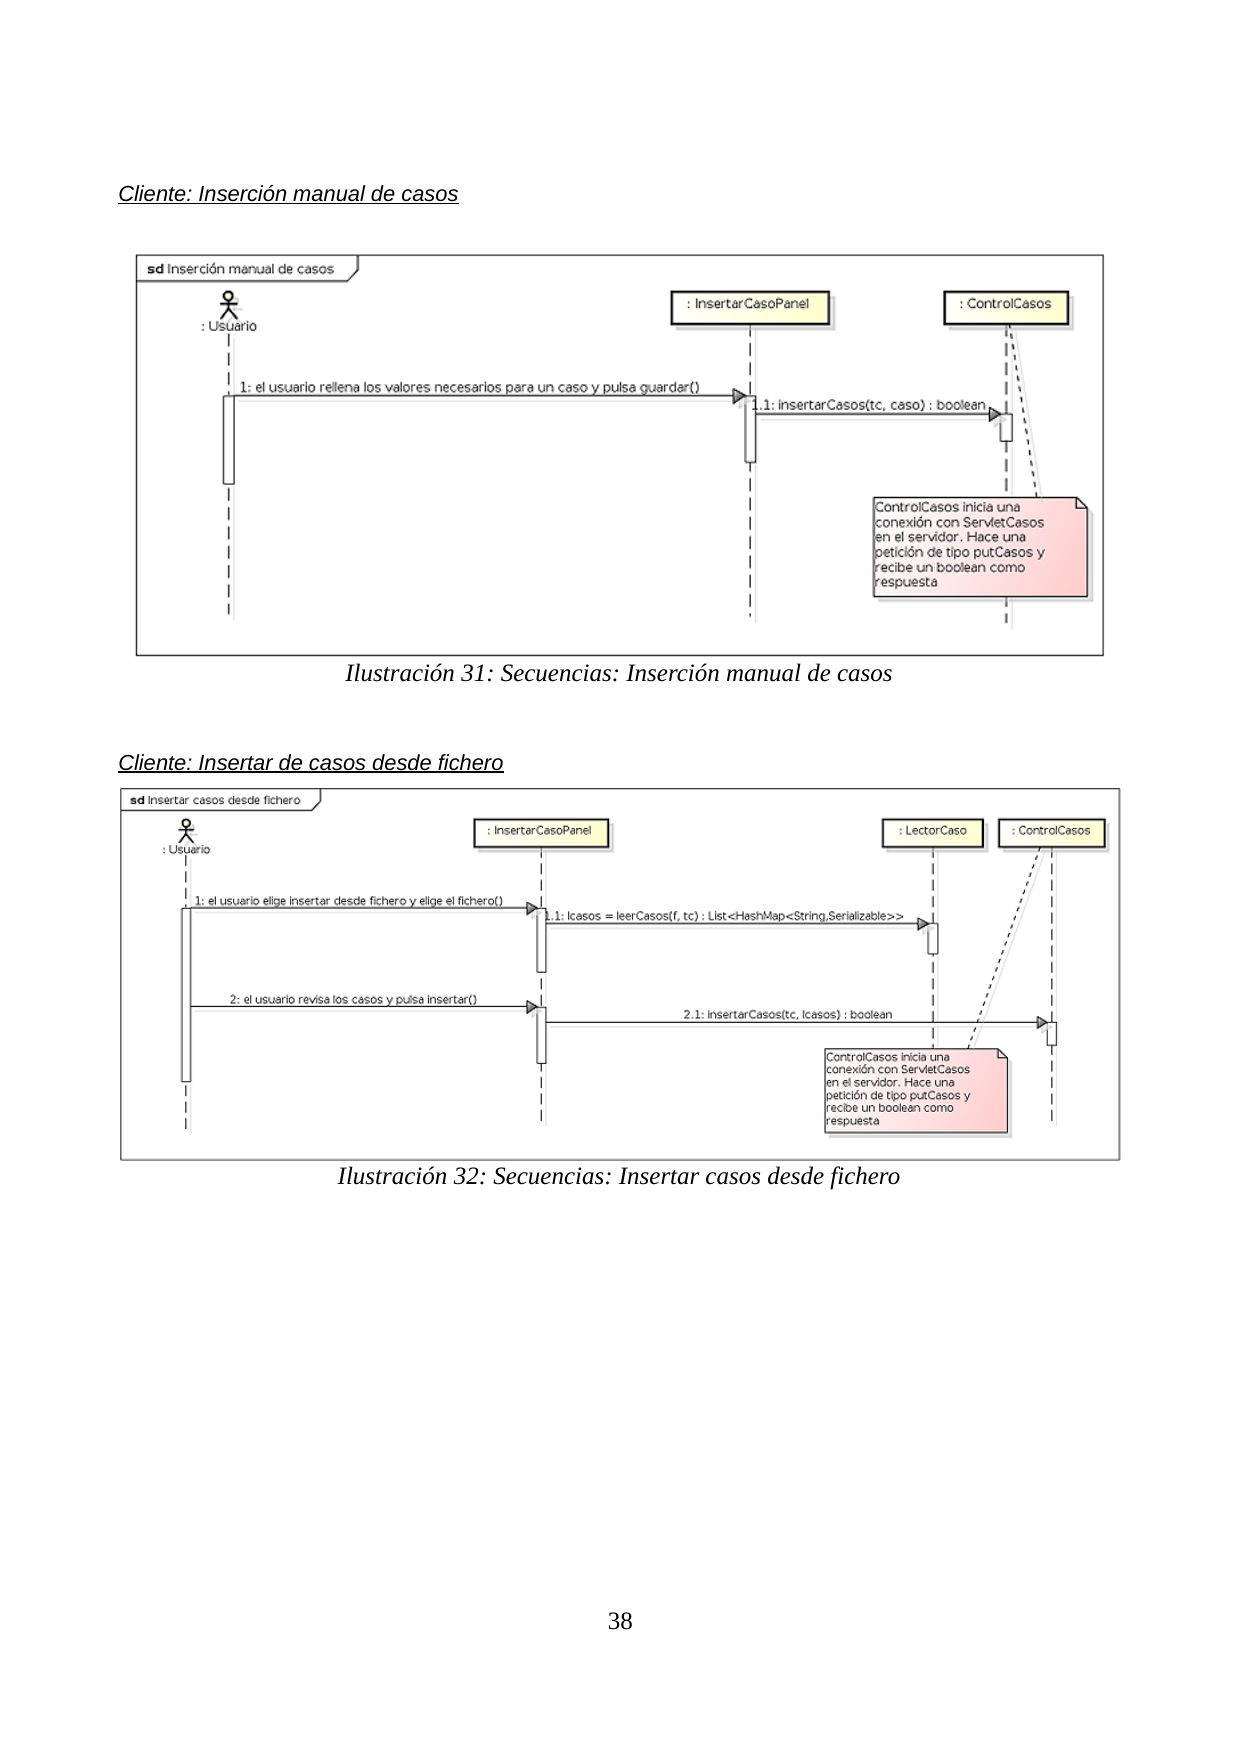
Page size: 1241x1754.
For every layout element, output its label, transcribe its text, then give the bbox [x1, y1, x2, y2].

subtitle Cliente: Inserción manual de casos [118, 181, 1122, 206]
picture [118, 787, 1122, 1161]
picture [132, 252, 1108, 659]
text [133, 231, 1107, 252]
text Ilustración 31: Secuencias: Inserción manual de casos [133, 659, 1107, 687]
subtitle Cliente: Insertar de casos desde fichero [118, 749, 1122, 775]
text Ilustración 32: Secuencias: Insertar casos desde fichero [118, 1161, 1122, 1190]
